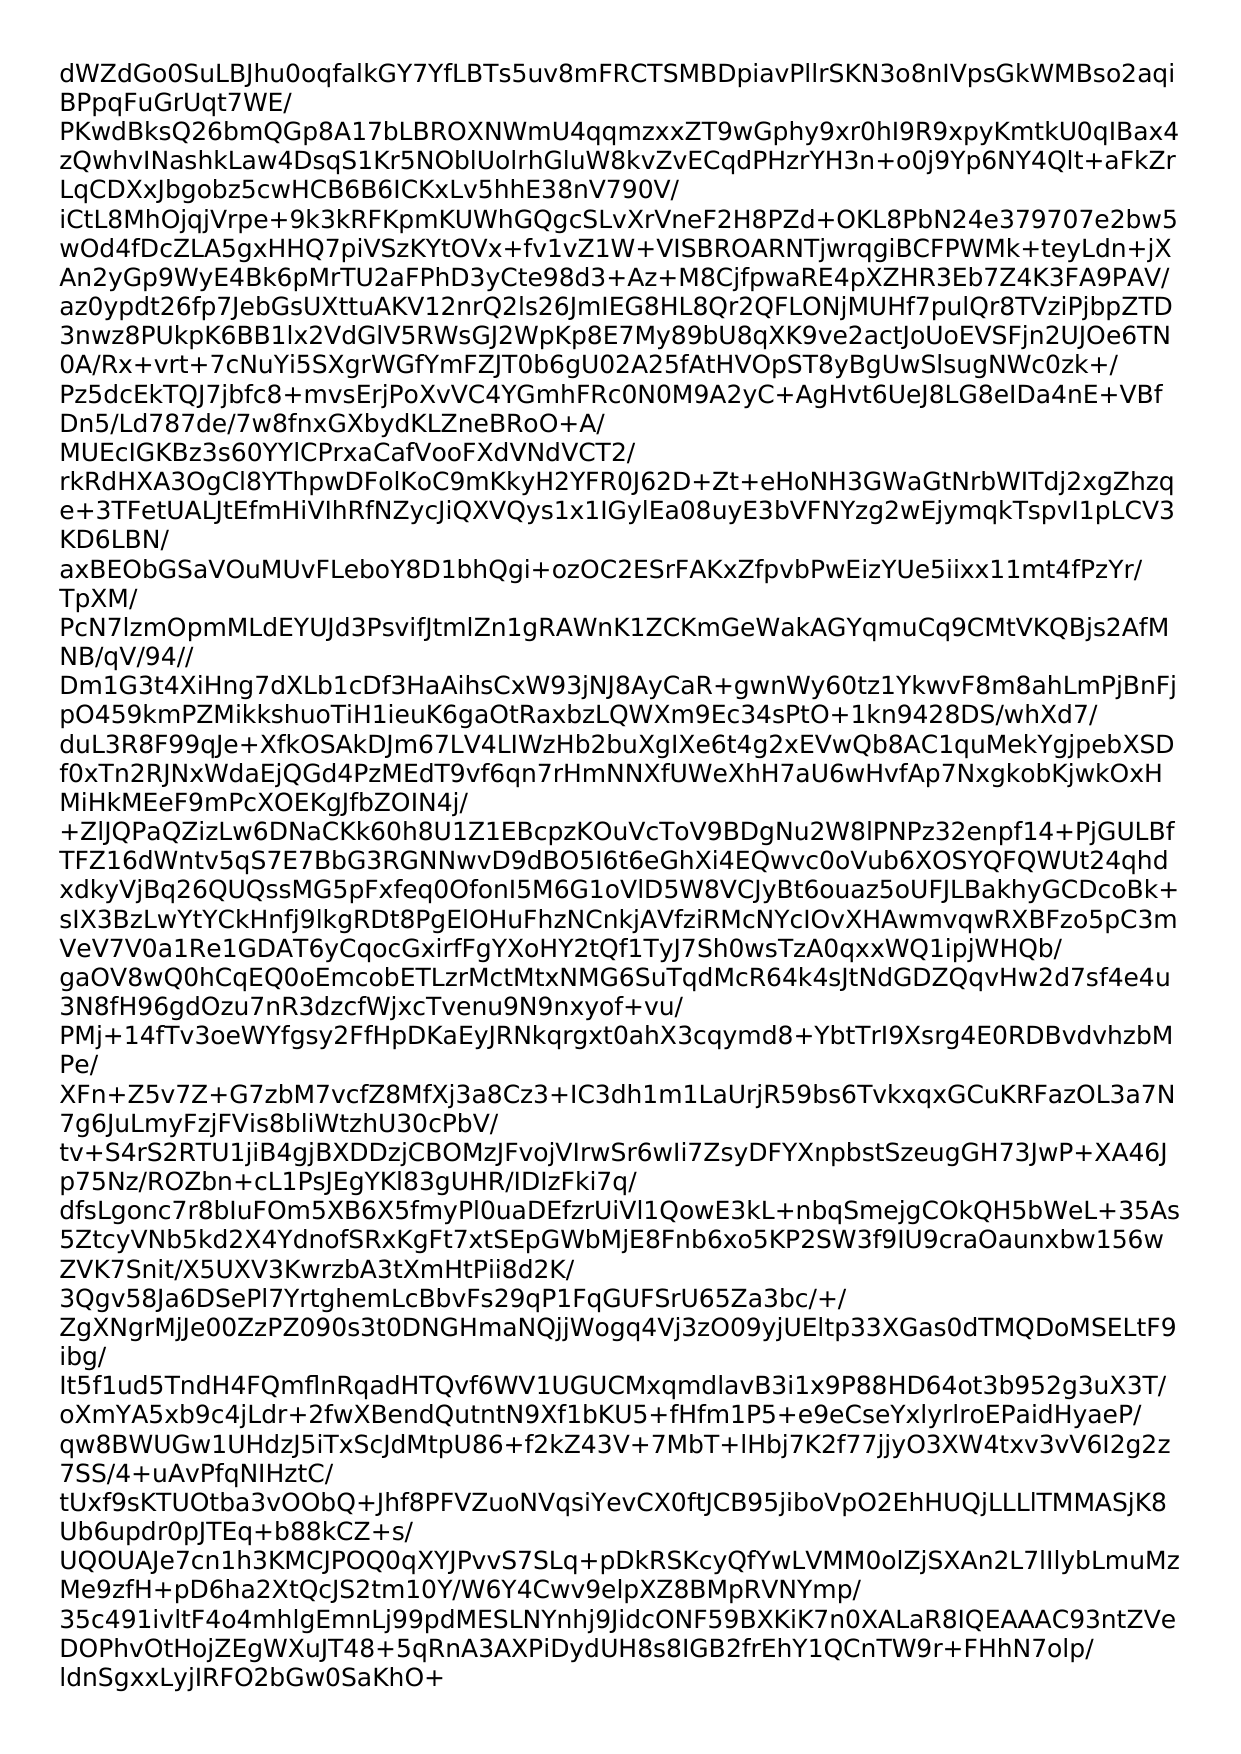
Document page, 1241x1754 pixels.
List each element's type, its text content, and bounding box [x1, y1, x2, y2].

text dWZdGo0SuLBJhu0oqfalkGY7YfLBTs5uv8mFRCTSMBDpiavPllrSKN3o8nIVpsGkWMBso2aqiBPpqFuGrUqt7WE/PKwdBksQ26bmQGp8A17bLBROXNWmU4qqmzxxZT9wGphy9xr0hI9R9xpyKmtkU0qIBax4zQwhvINashkLaw4DsqS1Kr5NOblUolrhGluW8kvZvECqdPHzrYH3n+o0j9Yp6NY4Qlt+aFkZrLqCDXxJbgobz5cwHCB6B6ICKxLv5hhE38nV790V/iCtL8MhOjqjVrpe+9k3kRFKpmKUWhGQgcSLvXrVneF2H8PZd+OKL8PbN24e379707e2bw5wOd4fDcZLA5gxHHQ7piVSzKYtOVx+fv1vZ1W+VISBROARNTjwrqgiBCFPWMk+teyLdn+jXAn2yGp9WyE4Bk6pMrTU2aFPhD3yCte98d3+Az+M8CjfpwaRE4pXZHR3Eb7Z4K3FA9PAV/az0ypdt26fp7JebGsUXttuAKV12nrQ2ls26JmIEG8HL8Qr2QFLONjMUHf7pulQr8TVziPjbpZTD3nwz8PUkpK6BB1lx2VdGlV5RWsGJ2WpKp8E7My89bU8qXK9ve2actJoUoEVSFjn2UJOe6TN0A/Rx+vrt+7cNuYi5SXgrWGfYmFZJT0b6gU02A25fAtHVOpST8yBgUwSlsugNWc0zk+/Pz5dcEkTQJ7jbfc8+mvsErjPoXvVC4YGmhFRc0N0M9A2yC+AgHvt6UeJ8LG8eIDa4nE+VBfDn5/Ld787de/7w8fnxGXbydKLZneBRoO+A/MUEcIGKBz3s60YYlCPrxaCafVooFXdVNdVCT2/rkRdHXA3OgCl8YThpwDFolKoC9mKkyH2YFR0J62D+Zt+eHoNH3GWaGtNrbWITdj2xgZhzqe+3TFetUALJtEfmHiVIhRfNZycJiQXVQys1x1IGylEa08uyE3bVFNYzg2wEjymqkTspvI1pLCV3KD6LBN/axBEObGSaVOuMUvFLeboY8D1bhQgi+ozOC2ESrFAKxZfpvbPwEizYUe5iixx11mt4fPzYr/TpXM/PcN7lzmOpmMLdEYUJd3PsvifJtmlZn1gRAWnK1ZCKmGeWakAGYqmuCq9CMtVKQBjs2AfMNB/qV/94//Dm1G3t4XiHng7dXLb1cDf3HaAihsCxW93jNJ8AyCaR+gwnWy60tz1YkwvF8m8ahLmPjBnFjpO459kmPZMikkshuoTiH1ieuK6gaOtRaxbzLQWXm9Ec34sPtO+1kn9428DS/whXd7/duL3R8F99qJe+XfkOSAkDJm67LV4LIWzHb2buXgIXe6t4g2xEVwQb8AC1quMekYgjpebXSDf0xTn2RJNxWdaEjQGd4PzMEdT9vf6qn7rHmNNXfUWeXhH7aU6wHvfAp7NxgkobKjwkOxHMiHkMEeF9mPcXOEKgJfbZOIN4j/+ZlJQPaQZizLw6DNaCKk60h8U1Z1EBcpzKOuVcToV9BDgNu2W8lPNPz32enpf14+PjGULBfTFZ16dWntv5qS7E7BbG3RGNNwvD9dBO5I6t6eGhXi4EQwvc0oVub6XOSYQFQWUt24qhdxdkyVjBq26QUQssMG5pFxfeq0OfonI5M6G1oVlD5W8VCJyBt6ouaz5oUFJLBakhyGCDcoBk+sIX3BzLwYtYCkHnfj9lkgRDt8PgElOHuFhzNCnkjAVfziRMcNYcIOvXHAwmvqwRXBFzo5pC3mVeV7V0a1Re1GDAT6yCqocGxirfFgYXoHY2tQf1TyJ7Sh0wsTzA0qxxWQ1ipjWHQb/gaOV8wQ0hCqEQ0oEmcobETLzrMctMtxNMG6SuTqdMcR64k4sJtNdGDZQqvHw2d7sf4e4u3N8fH96gdOzu7nR3dzcfWjxcTvenu9N9nxyof+vu/PMj+14fTv3oeWYfgsy2FfHpDKaEyJRNkqrgxt0ahX3cqymd8+YbtTrI9Xsrg4E0RDBvdvhzbMPe/XFn+Z5v7Z+G7zbM7vcfZ8MfXj3a8Cz3+IC3dh1m1LaUrjR59bs6TvkxqxGCuKRFazOL3a7N7g6JuLmyFzjFVis8bliWtzhU30cPbV/tv+S4rS2RTU1jiB4gjBXDDzjCBOMzJFvojVIrwSr6wIi7ZsyDFYXnpbstSzeugGH73JwP+XA46Jp75Nz/ROZbn+cL1PsJEgYKl83gUHR/IDIzFki7q/dfsLgonc7r8bIuFOm5XB6X5fmyPl0uaDEfzrUiVl1QowE3kL+nbqSmejgCOkQH5bWeL+35As5ZtcyVNb5kd2X4YdnofSRxKgFt7xtSEpGWbMjE8Fnb6xo5KP2SW3f9IU9craOaunxbw156wZVK7Snit/X5UXV3KwrzbA3tXmHtPii8d2K/3Qgv58Ja6DSePl7YrtghemLcBbvFs29qP1FqGUFSrU65Za3bc/+/ZgXNgrMjJe00ZzPZ090s3t0DNGHmaNQjjWogq4Vj3zO09yjUEltp33XGas0dTMQDoMSELtF9ibg/It5f1ud5TndH4FQmflnRqadHTQvf6WV1UGUCMxqmdlavB3i1x9P88HD64ot3b952g3uX3T/oXmYA5xb9c4jLdr+2fwXBendQutntN9Xf1bKU5+fHfm1P5+e9eCseYxlyrlroEPaidHyaeP/qw8BWUGw1UHdzJ5iTxScJdMtpU86+f2kZ43V+7MbT+lHbj7K2f77jjyO3XW4txv3vV6I2g2z7SS/4+uAvPfqNIHztC/tUxf9sKTUOtba3vOObQ+Jhf8PFVZuoNVqsiYevCX0ftJCB95jiboVpO2EhHUQjLLLlTMMASjK8Ub6updr0pJTEq+b88kCZ+s/UQOUAJe7cn1h3KMCJPOQ0qXYJPvvS7SLq+pDkRSKcyQfYwLVMM0olZjSXAn2L7lIlybLmuMzMe9zfH+pD6ha2XtQcJS2tm10Y/W6Y4Cwv9elpXZ8BMpRVNYmp/35c491ivltF4o4mhlgEmnLj99pdMESLNYnhj9JidcONF59BXKiK7n0XALaR8IQEAAAC93ntZVeDOPhvOtHojZEgWXuJT48+5qRnA3AXPiDydUH8s8IGB2frEhY1QCnTW9r+FHhN7olp/ldnSgxxLyjIRFO2bGw0SaKhO+ [59, 59, 1181, 1692]
